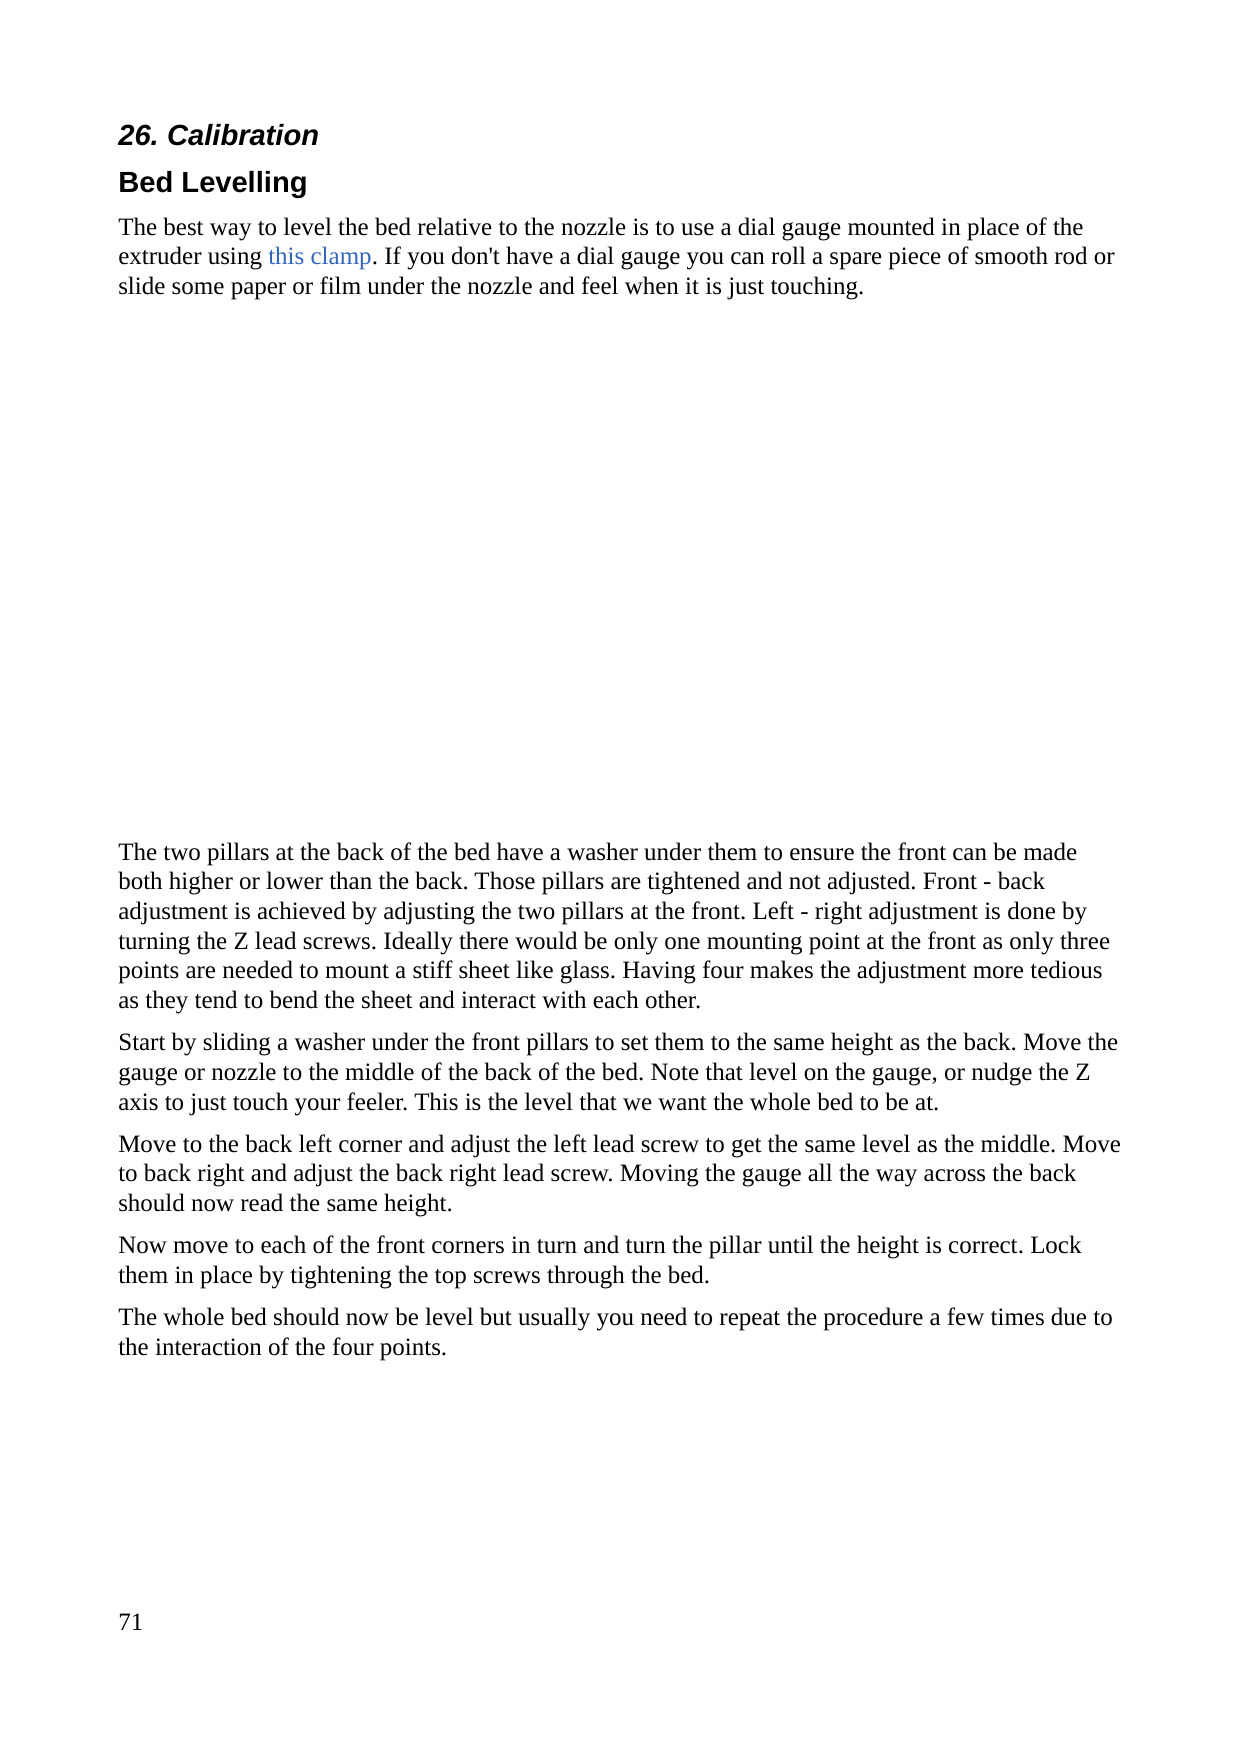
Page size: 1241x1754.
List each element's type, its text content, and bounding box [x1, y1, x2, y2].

text The two pillars at the back of the bed have a washer under them to ensure the front can be made both higher or lower than the back. Those pillars are tightened and not adjusted. Front - back adjustment is achieved by adjusting the two pillars at the front. Left - right adjustment is done by turning the Z lead screws. Ideally there would be only one mounting point at the front as only three points are needed to mount a stiff sheet like glass. Having four makes the adjustment more tedious as they tend to bend the sheet and interact with each other. [118, 836, 1122, 1014]
subtitle Bed Levelling [118, 165, 1122, 199]
text Start by sliding a washer under the front pillars to set them to the same height as the back. Move the gauge or nozzle to the middle of the back of the bed. Note that level on the gauge, or nudge the Z axis to just touch your feeler. This is the level that we want the whole bed to be at. [118, 1026, 1122, 1115]
text The whole bed should now be level but usually you need to repeat the procedure a few times due to the interaction of the four points. [118, 1301, 1122, 1361]
text Move to the back left corner and adjust the left lead screw to get the same level as the middle. Move to back right and adjust the back right lead screw. Moving the gauge all the way across the back should now read the same height. [118, 1128, 1122, 1217]
subtitle Calibration [118, 118, 1122, 152]
text Now move to each of the front corners in turn and turn the pillar until the height is correct. Lock them in place by tightening the top screws through the bed. [118, 1229, 1122, 1289]
text The best way to level the bed relative to the nozzle is to use a dial gauge mounted in place of the extruder using this clamp. If you don't have a dial gauge you can roll a spare piece of smooth rod or slide some paper or film under the nozzle and feel when it is just touching. [118, 211, 1122, 300]
